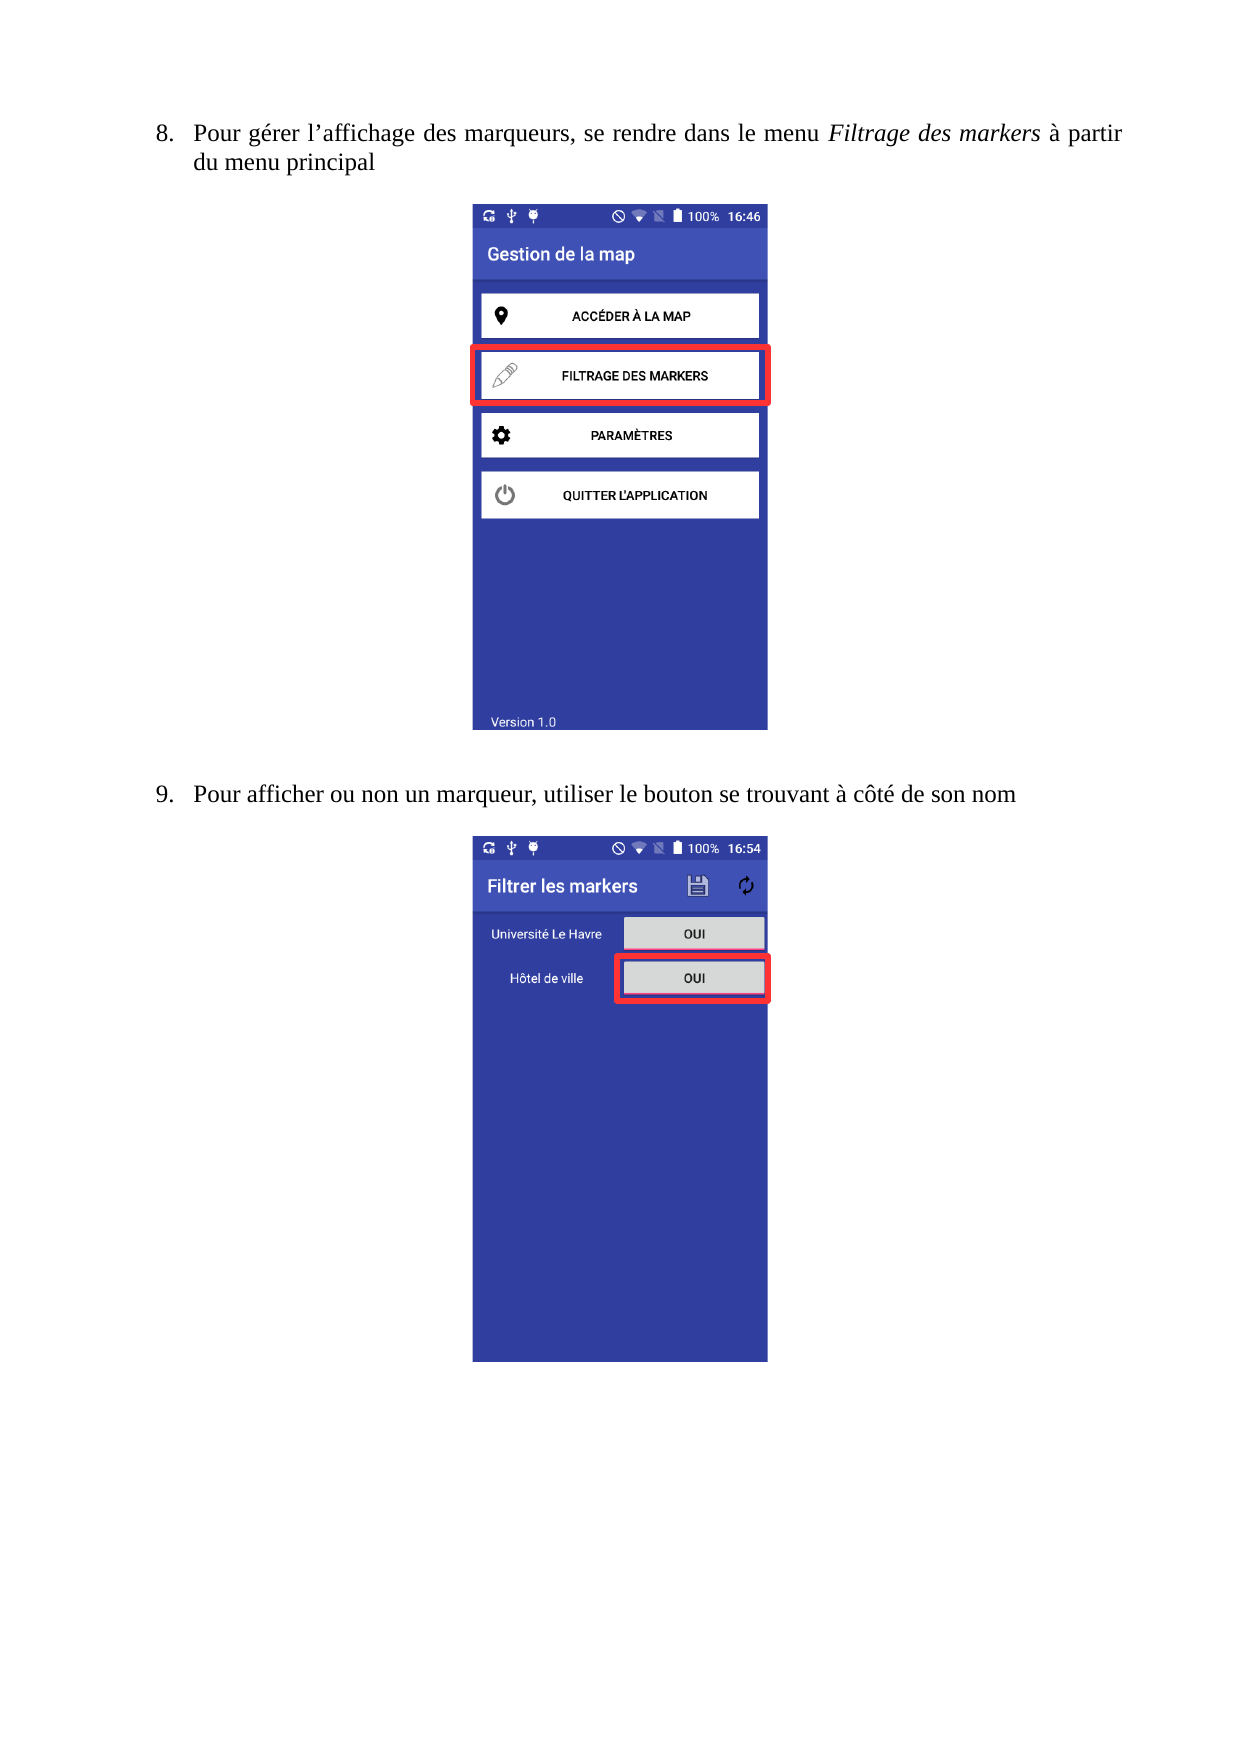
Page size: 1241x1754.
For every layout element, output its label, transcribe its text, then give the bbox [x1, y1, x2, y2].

picture [472, 836, 768, 1362]
picture [620, 959, 765, 998]
picture [472, 204, 768, 344]
list Pour afficher ou non un marqueur, utiliser le bouton se trouvant à côté de son nom [156, 779, 1122, 808]
list Pour gérer l’affichage des marqueurs, se rendre dans le menu Filtrage des markers à partir du menu principal [156, 118, 1122, 176]
picture [475, 350, 765, 400]
picture [472, 406, 768, 730]
